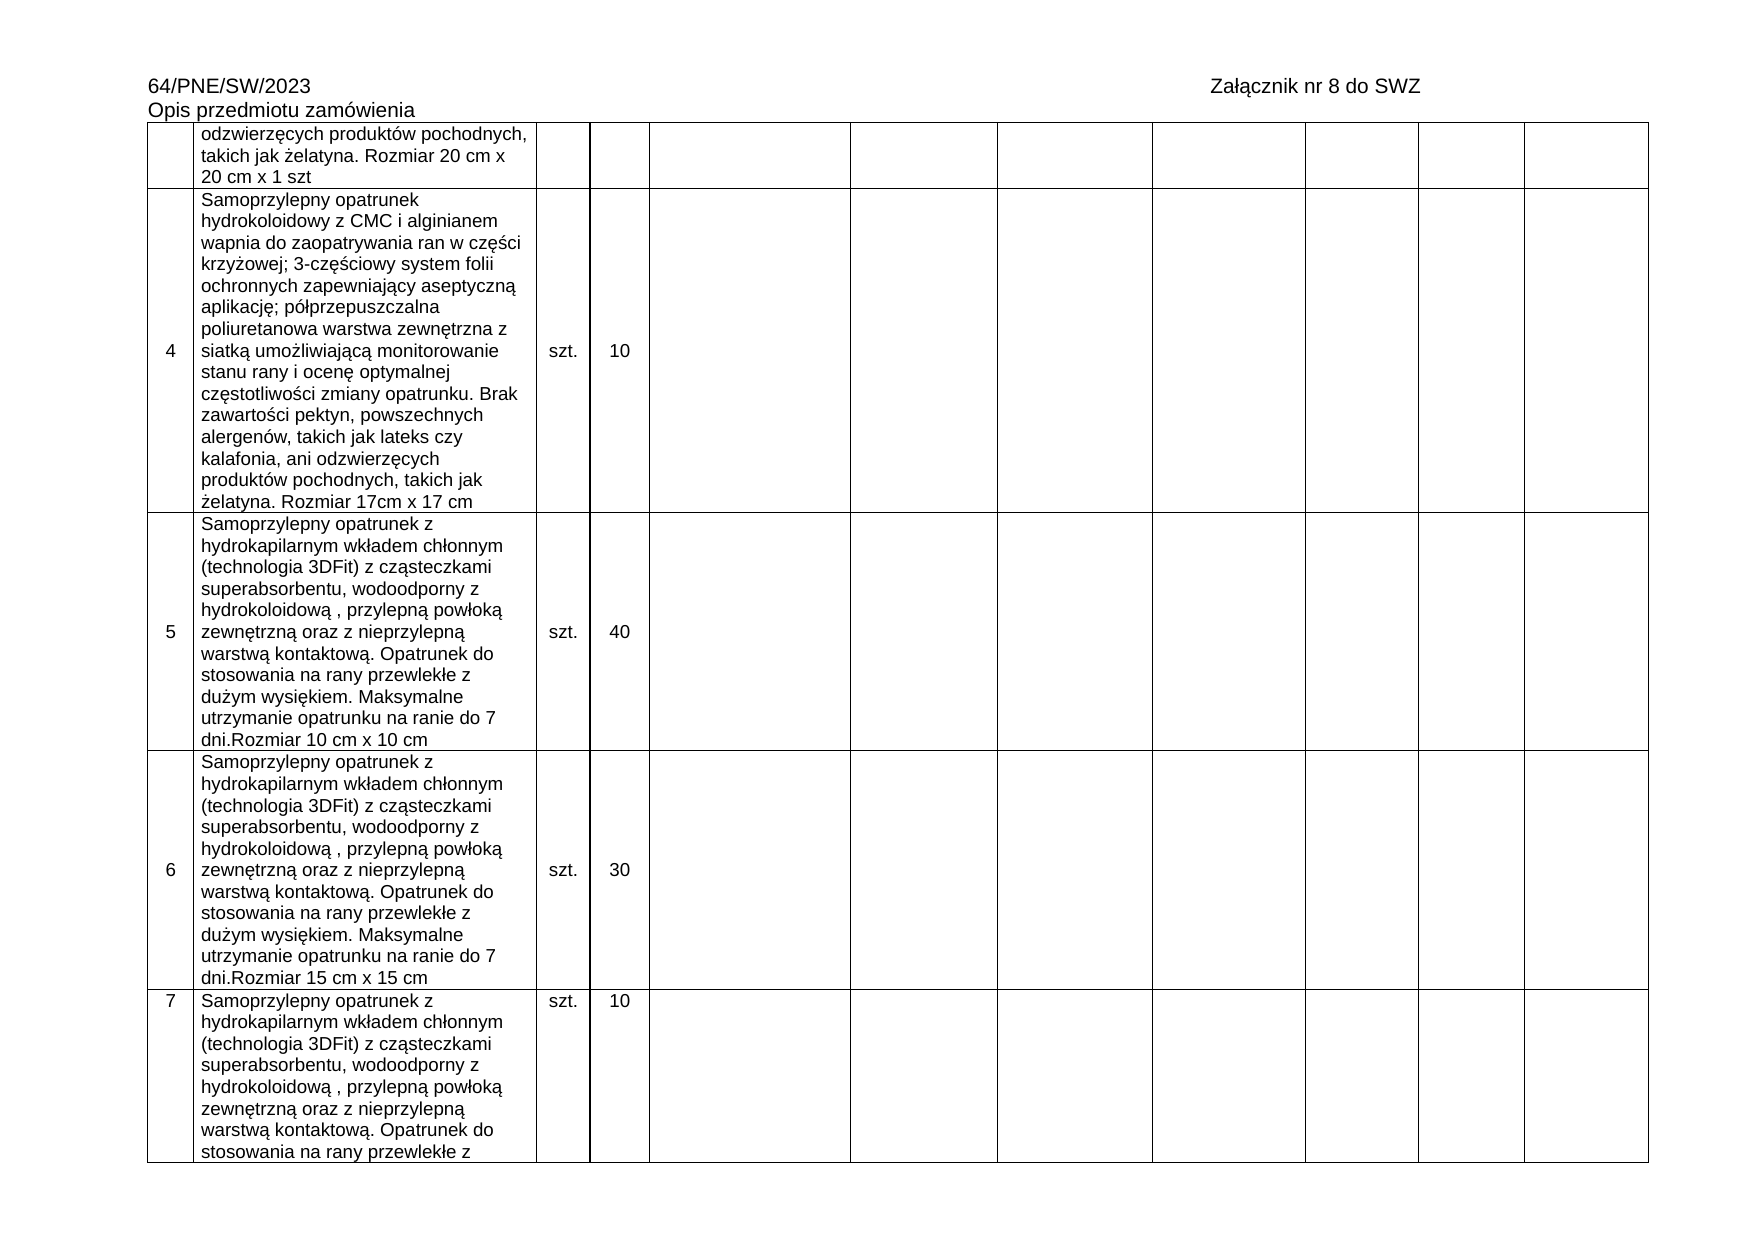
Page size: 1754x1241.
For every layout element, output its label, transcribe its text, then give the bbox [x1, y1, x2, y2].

table_cell [1306, 513, 1418, 750]
table_cell [851, 513, 997, 750]
table_cell Samoprzylepny opatrunek z hydrokapilarnym wkładem chłonnym (technologia 3DFit) z cząsteczkami superabsorbentu, wodoodporny z hydrokoloidową , przylepną powłoką zewnętrzną oraz z nieprzylepną warstwą kontaktową. Opatrunek do stosowania na rany przewlekłe z dużym wysiękiem. Maksymalne utrzymanie opatrunku na ranie do 7 dni.Rozmiar 10 cm x 10 cm [194, 513, 536, 750]
table_cell [1306, 751, 1418, 988]
table_cell [851, 189, 997, 512]
table_cell [1419, 513, 1524, 750]
table_cell [1153, 189, 1305, 512]
table_cell 30 [591, 751, 649, 988]
table_cell [998, 990, 1152, 1162]
table_cell [650, 123, 850, 187]
table_cell 40 [591, 513, 649, 750]
table_cell 10 [591, 189, 649, 512]
table_cell [1419, 189, 1524, 512]
table_cell [148, 123, 193, 187]
table_cell [1525, 123, 1648, 187]
table_cell szt. [537, 751, 589, 988]
table_cell [1153, 123, 1305, 187]
table_cell [851, 123, 997, 187]
table_cell [1419, 123, 1524, 187]
table_cell szt. [537, 513, 589, 750]
table_cell [650, 189, 850, 512]
table_cell Samoprzylepny opatrunek z hydrokapilarnym wkładem chłonnym (technologia 3DFit) z cząsteczkami superabsorbentu, wodoodporny z hydrokoloidową , przylepną powłoką zewnętrzną oraz z nieprzylepną warstwą kontaktową. Opatrunek do stosowania na rany przewlekłe z [194, 990, 536, 1162]
table_cell [1306, 189, 1418, 512]
table_cell 7 [148, 990, 193, 1162]
table_cell odzwierzęcych produktów pochodnych, takich jak żelatyna. Rozmiar 20 cm x 20 cm x 1 szt [194, 123, 536, 187]
table_cell [1153, 990, 1305, 1162]
table_cell [1419, 751, 1524, 988]
table_cell [998, 513, 1152, 750]
table_cell Samoprzylepny opatrunek z hydrokapilarnym wkładem chłonnym (technologia 3DFit) z cząsteczkami superabsorbentu, wodoodporny z hydrokoloidową , przylepną powłoką zewnętrzną oraz z nieprzylepną warstwą kontaktową. Opatrunek do stosowania na rany przewlekłe z dużym wysiękiem. Maksymalne utrzymanie opatrunku na ranie do 7 dni.Rozmiar 15 cm x 15 cm [194, 751, 536, 988]
table_cell 10 [591, 990, 649, 1162]
table_cell [650, 751, 850, 988]
table_cell Samoprzylepny opatrunek hydrokoloidowy z CMC i alginianem wapnia do zaopatrywania ran w części krzyżowej; 3-częściowy system folii ochronnych zapewniający aseptyczną aplikację; półprzepuszczalna poliuretanowa warstwa zewnętrzna z siatką umożliwiającą monitorowanie stanu rany i ocenę optymalnej częstotliwości zmiany opatrunku. Brak zawartości pektyn, powszechnych alergenów, takich jak lateks czy kalafonia, ani odzwierzęcych produktów pochodnych, takich jak żelatyna. Rozmiar 17cm x 17 cm [194, 189, 536, 512]
table_cell [1306, 990, 1418, 1162]
table_cell [851, 990, 997, 1162]
table_cell [537, 123, 589, 187]
table_cell [1419, 990, 1524, 1162]
table_cell [591, 123, 649, 187]
table_cell 6 [148, 751, 193, 988]
table_cell [851, 751, 997, 988]
table_cell [650, 990, 850, 1162]
table_cell [1153, 513, 1305, 750]
table_cell szt. [537, 990, 589, 1162]
table_cell szt. [537, 189, 589, 512]
table_cell [1525, 513, 1648, 750]
table_cell [1525, 751, 1648, 988]
table_cell [1306, 123, 1418, 187]
table_cell [998, 123, 1152, 187]
table_cell 5 [148, 513, 193, 750]
table_cell [1525, 990, 1648, 1162]
table_cell [998, 189, 1152, 512]
table_cell [1153, 751, 1305, 988]
table_cell [998, 751, 1152, 988]
table_cell [1525, 189, 1648, 512]
table_cell [650, 513, 850, 750]
table_cell 4 [148, 189, 193, 512]
